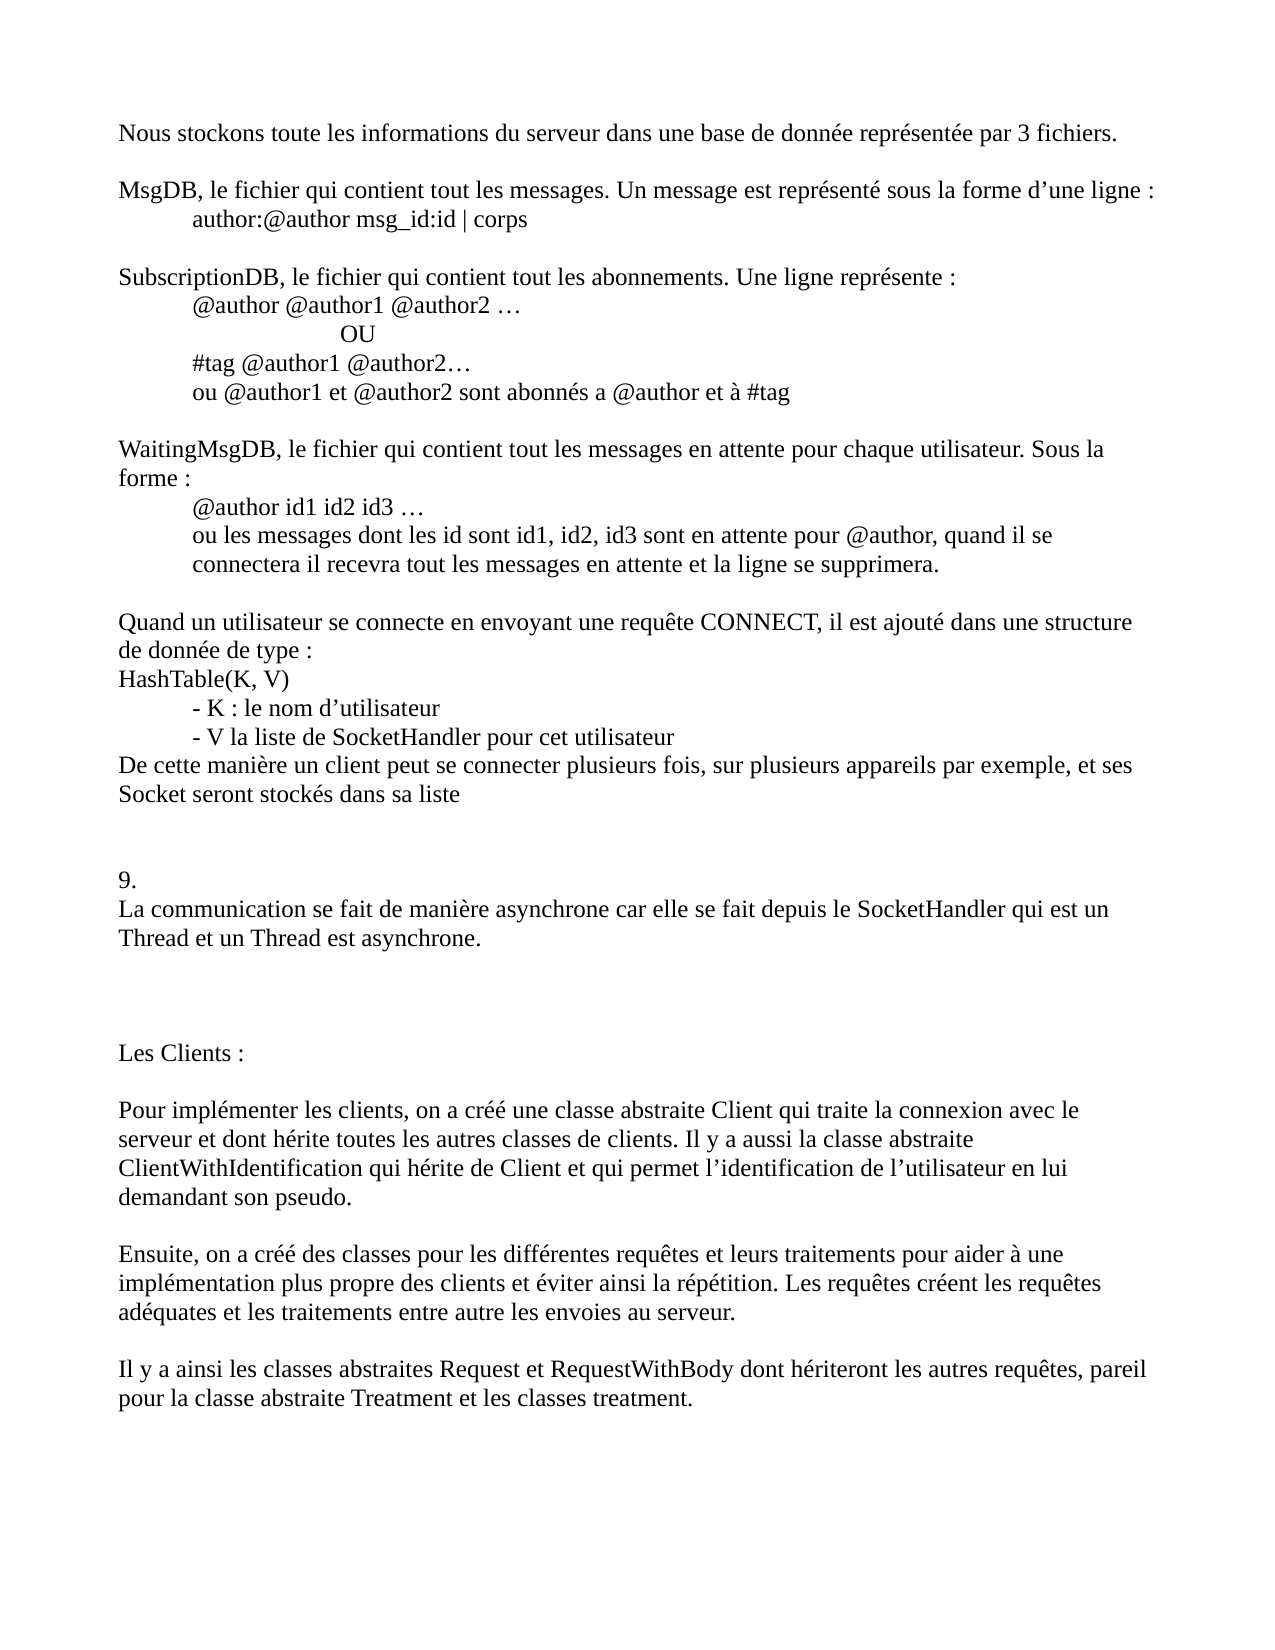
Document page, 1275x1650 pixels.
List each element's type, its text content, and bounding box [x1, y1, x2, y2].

text Nous stockons toute les informations du serveur dans une base de donnée représentée par 3 fichiers. [118, 118, 1157, 147]
text ou @author1 et @author2 sont abonnés a @author et à #tag [118, 377, 1157, 406]
text @author id1 id2 id3 … [118, 492, 1157, 521]
text OU [118, 319, 1157, 348]
text - K : le nom d’utilisateur [118, 693, 1157, 722]
text WaitingMsgDB, le fichier qui contient tout les messages en attente pour chaque utilisateur. Sous la forme : [118, 434, 1157, 492]
text La communication se fait de manière asynchrone car elle se fait depuis le SocketHandler qui est un Thread et un Thread est asynchrone. [118, 894, 1157, 952]
text Les Clients : [118, 1038, 1157, 1067]
text Ensuite, on a créé des classes pour les différentes requêtes et leurs traitements pour aider à une implémentation plus propre des clients et éviter ainsi la répétition. Les requêtes créent les requêtes adéquates et les traitements entre autre les envoies au serveur. [118, 1239, 1157, 1326]
text ou les messages dont les id sont id1, id2, id3 sont en attente pour @author, quand il se connectera il recevra tout les messages en attente et la ligne se supprimera. [118, 521, 1157, 578]
text Quand un utilisateur se connecte en envoyant une requête CONNECT, il est ajouté dans une structure de donnée de type : [118, 607, 1157, 664]
text - V la liste de SocketHandler pour cet utilisateur [118, 722, 1157, 751]
text #tag @author1 @author2… [118, 348, 1157, 377]
text MsgDB, le fichier qui contient tout les messages. Un message est représenté sous la forme d’une ligne : [118, 176, 1157, 204]
text @author @author1 @author2 … [118, 291, 1157, 319]
text SubscriptionDB, le fichier qui contient tout les abonnements. Une ligne représente : [118, 262, 1157, 291]
text De cette manière un client peut se connecter plusieurs fois, sur plusieurs appareils par exemple, et ses Socket seront stockés dans sa liste [118, 751, 1157, 808]
text Il y a ainsi les classes abstraites Request et RequestWithBody dont hériteront les autres requêtes, pareil pour la classe abstraite Treatment et les classes treatment. [118, 1354, 1157, 1412]
text author:@author msg_id:id | corps [118, 204, 1157, 233]
text Pour implémenter les clients, on a créé une classe abstraite Client qui traite la connexion avec le serveur et dont hérite toutes les autres classes de clients. Il y a aussi la classe abstraite ClientWithIdentification qui hérite de Client et qui permet l’identification de l’utilisateur en lui demandant son pseudo. [118, 1096, 1157, 1211]
text HashTable(K, V) [118, 664, 1157, 693]
text 9. [118, 866, 1157, 894]
